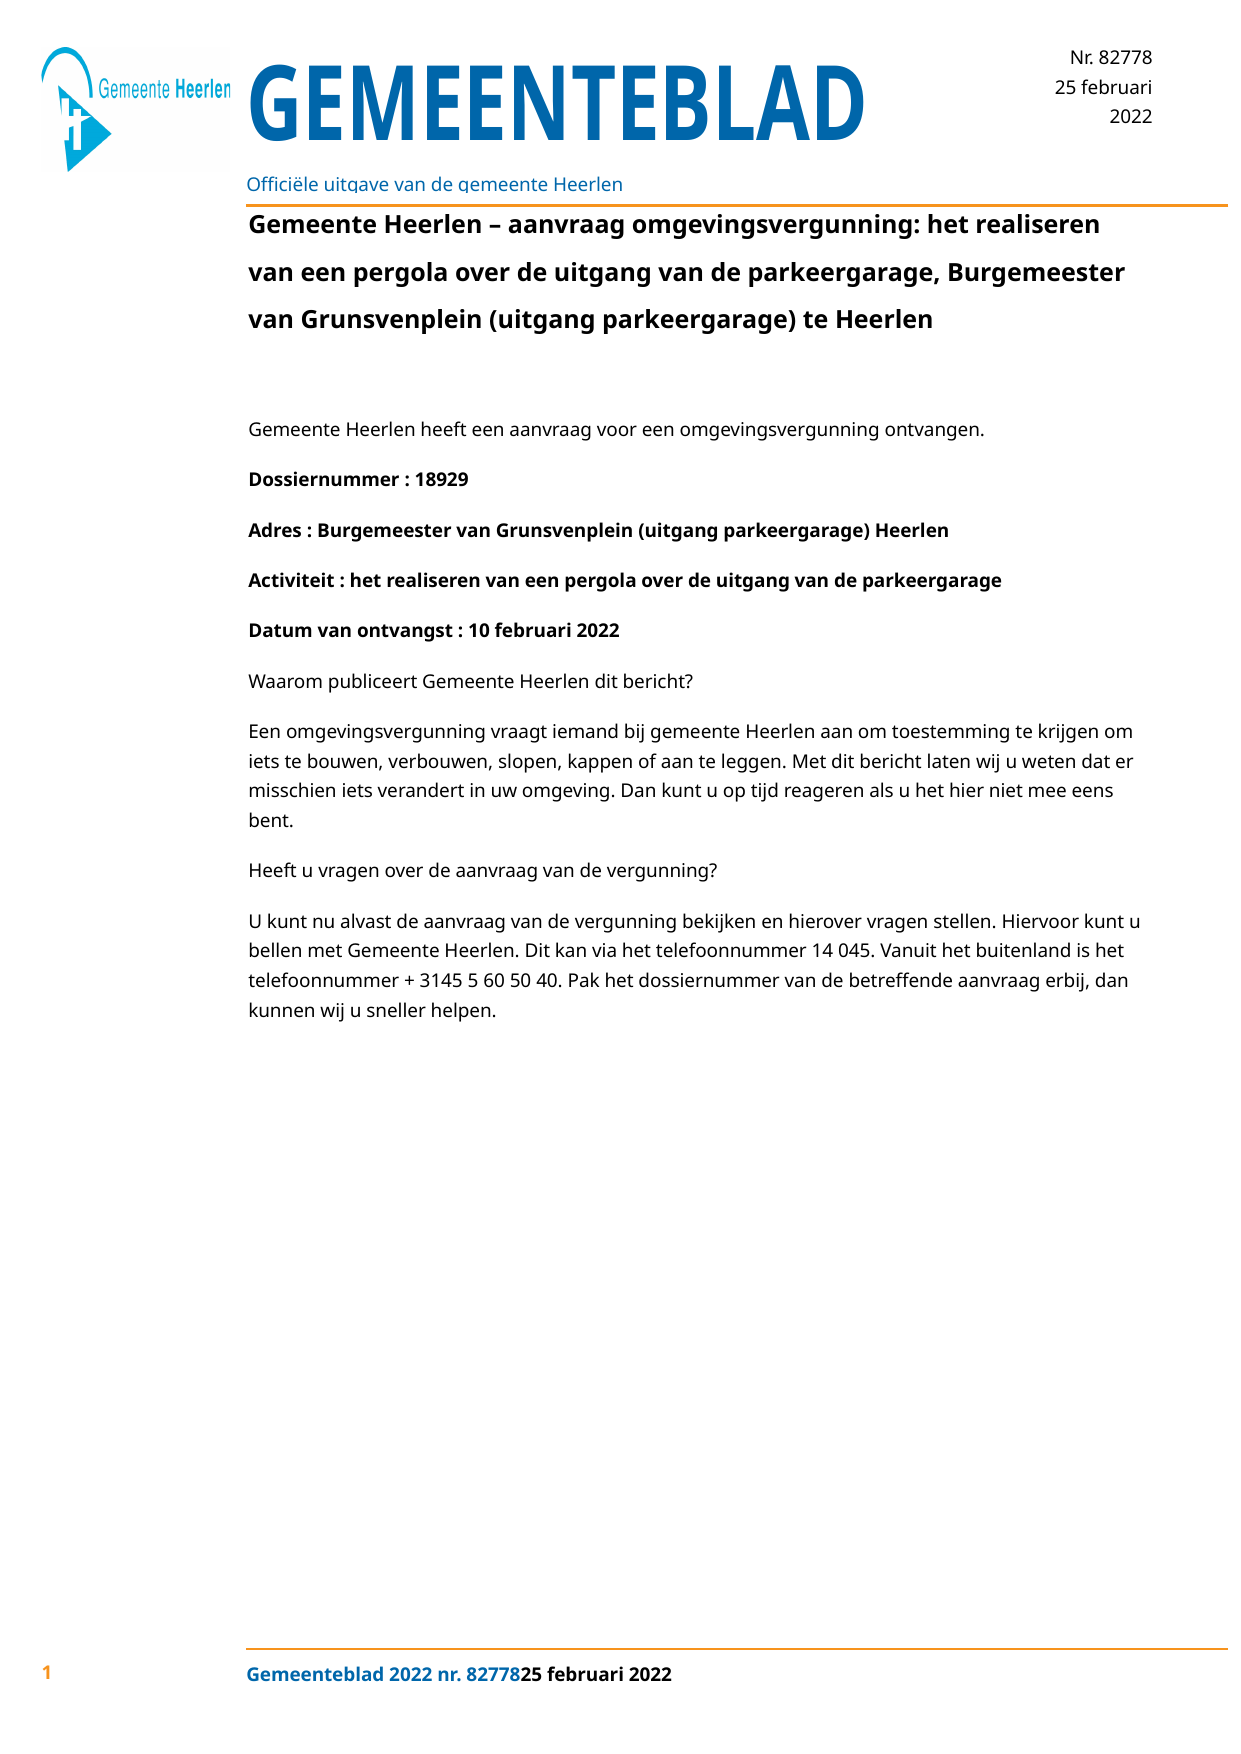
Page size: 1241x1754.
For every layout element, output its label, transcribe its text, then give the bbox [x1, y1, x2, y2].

text Gemeente Heerlen heeft een aanvraag voor een omgevingsvergunning ontvangen. [248, 416, 1152, 442]
picture [41, 47, 231, 172]
text Heeft u vragen over de aanvraag van de vergunning? [248, 858, 1152, 883]
picture [41, 47, 59, 70]
text Adres : Burgemeester van Grunsvenplein (uitgang parkeergarage) Heerlen [248, 517, 1152, 542]
text Dossiernummer : 18929 [248, 466, 1152, 492]
text Datum van ontvangst : 10 februari 2022 [248, 618, 1152, 643]
text Waarom publiceert Gemeente Heerlen dit bericht? [248, 668, 1152, 694]
text U kunt nu alvast de aanvraag van de vergunning bekijken en hierover vragen stellen. Hiervoor kunt u bellen met Gemeente Heerlen. Dit kan via het telefoonnummer 14 045. Vanuit het buitenland is het telefoonnummer + 3145 5 60 50 40. Pak het dossiernummer van de betreffende aanvraag erbij, dan kunnen wij u sneller helpen. [248, 908, 1152, 1022]
text Gemeente Heerlen – aanvraag omgevingsvergunning: het realiseren van een pergola over de uitgang van de parkeergarage, Burgemeester van Grunsvenplein (uitgang parkeergarage) te Heerlen [248, 207, 1152, 336]
text Een omgevingsvergunning vraagt iemand bij gemeente Heerlen aan om toestemming te krijgen om iets te bouwen, verbouwen, slopen, kappen of aan te leggen. Met dit bericht laten wij u weten dat er misschien iets verandert in uw omgeving. Dan kunt u op tijd reageren als u het hier niet mee eens bent. [248, 718, 1152, 833]
text Activiteit : het realiseren van een pergola over de uitgang van de parkeergarage [248, 567, 1152, 593]
